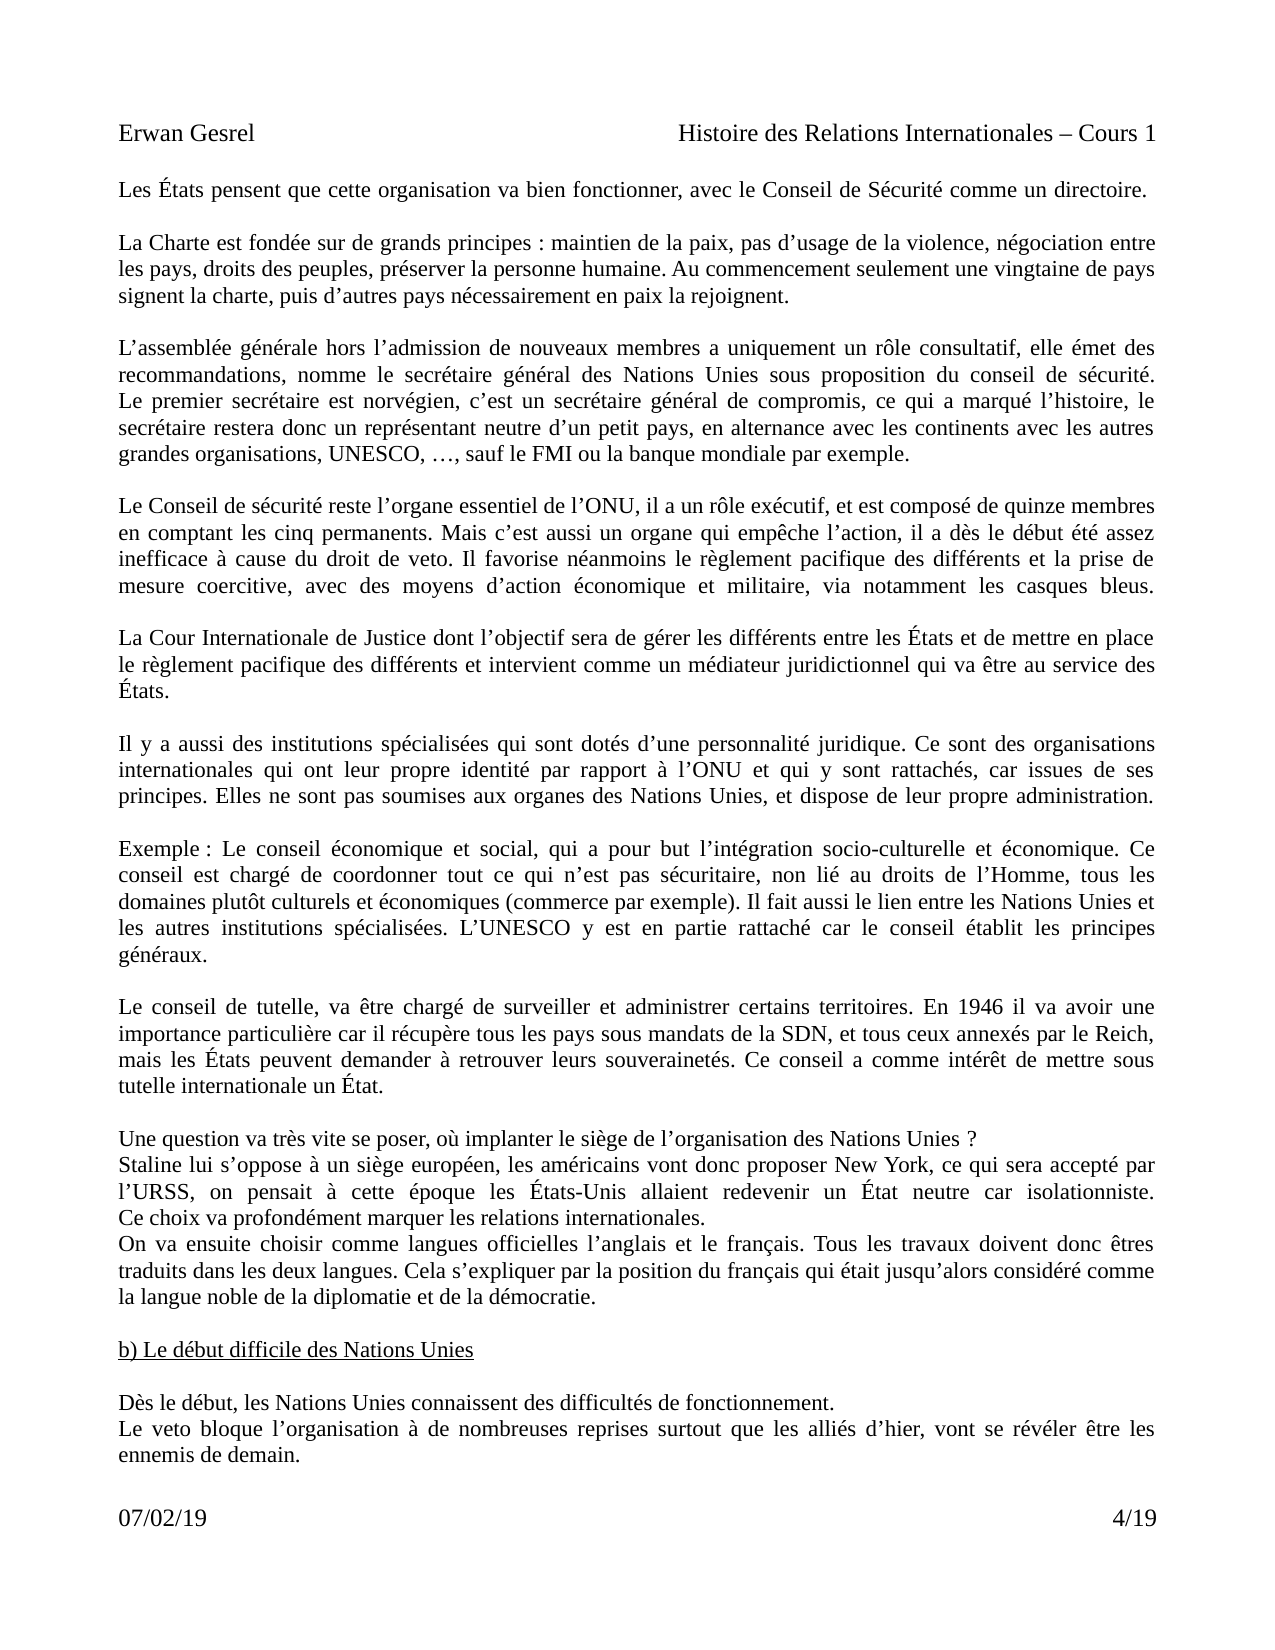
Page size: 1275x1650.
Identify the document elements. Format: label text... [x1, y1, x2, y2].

text Staline lui s’oppose à un siège européen, les américains vont donc proposer New York, ce qui sera accepté par l’URSS, on pensait à cette époque les États-Unis allaient redevenir un État neutre car isolationniste. Ce choix va profondément marquer les relations internationales. [118, 1151, 1157, 1231]
text La Cour Internationale de Justice dont l’objectif sera de gérer les différents entre les États et de mettre en place le règlement pacifique des différents et intervient comme un médiateur juridictionnel qui va être au service des États. [118, 624, 1157, 703]
text b) Le début difficile des Nations Unies [118, 1336, 1157, 1362]
text Une question va très vite se poser, où implanter le siège de l’organisation des Nations Unies ? [118, 1125, 1157, 1151]
text Le veto bloque l’organisation à de nombreuses reprises surtout que les alliés d’hier, vont se révéler être les ennemis de demain. [118, 1415, 1157, 1468]
text On va ensuite choisir comme langues officielles l’anglais et le français. Tous les travaux doivent donc êtres traduits dans les deux langues. Cela s’expliquer par la position du français qui était jusqu’alors considéré comme la langue noble de la diplomatie et de la démocratie. [118, 1231, 1157, 1309]
text Le Conseil de sécurité reste l’organe essentiel de l’ONU, il a un rôle exécutif, et est composé de quinze membres en comptant les cinq permanents. Mais c’est aussi un organe qui empêche l’action, il a dès le début été assez inefficace à cause du droit de veto. Il favorise néanmoins le règlement pacifique des différents et la prise de mesure coercitive, avec des moyens d’action économique et militaire, via notamment les casques bleus. [118, 493, 1157, 624]
text La Charte est fondée sur de grands principes : maintien de la paix, pas d’usage de la violence, négociation entre les pays, droits des peuples, préserver la personne humaine. Au commencement seulement une vingtaine de pays signent la charte, puis d’autres pays nécessairement en paix la rejoignent. [118, 229, 1157, 308]
text Exemple : Le conseil économique et social, qui a pour but l’intégration socio-culturelle et économique. Ce conseil est chargé de coordonner tout ce qui n’est pas sécuritaire, non lié au droits de l’Homme, tous les domaines plutôt culturels et économiques (commerce par exemple). Il fait aussi le lien entre les Nations Unies et les autres institutions spécialisées. L’UNESCO y est en partie rattaché car le conseil établit les principes généraux. [118, 835, 1157, 993]
text Le conseil de tutelle, va être chargé de surveiller et administrer certains territoires. En 1946 il va avoir une importance particulière car il récupère tous les pays sous mandats de la SDN, et tous ceux annexés par le Reich, mais les États peuvent demander à retrouver leurs souverainetés. Ce conseil a comme intérêt de mettre sous tutelle internationale un État. [118, 993, 1157, 1099]
text Il y a aussi des institutions spécialisées qui sont dotés d’une personnalité juridique. Ce sont des organisations internationales qui ont leur propre identité par rapport à l’ONU et qui y sont rattachés, car issues de ses principes. Elles ne sont pas soumises aux organes des Nations Unies, et dispose de leur propre administration. [118, 730, 1157, 835]
text Dès le début, les Nations Unies connaissent des difficultés de fonctionnement. [118, 1389, 1157, 1415]
text Les États pensent que cette organisation va bien fonctionner, avec le Conseil de Sécurité comme un directoire. [118, 176, 1157, 229]
text L’assemblée générale hors l’admission de nouveaux membres a uniquement un rôle consultatif, elle émet des recommandations, nomme le secrétaire général des Nations Unies sous proposition du conseil de sécurité. Le premier secrétaire est norvégien, c’est un secrétaire général de compromis, ce qui a marqué l’histoire, le secrétaire restera donc un représentant neutre d’un petit pays, en alternance avec les continents avec les autres grandes organisations, UNESCO, …, sauf le FMI ou la banque mondiale par exemple. [118, 334, 1157, 466]
